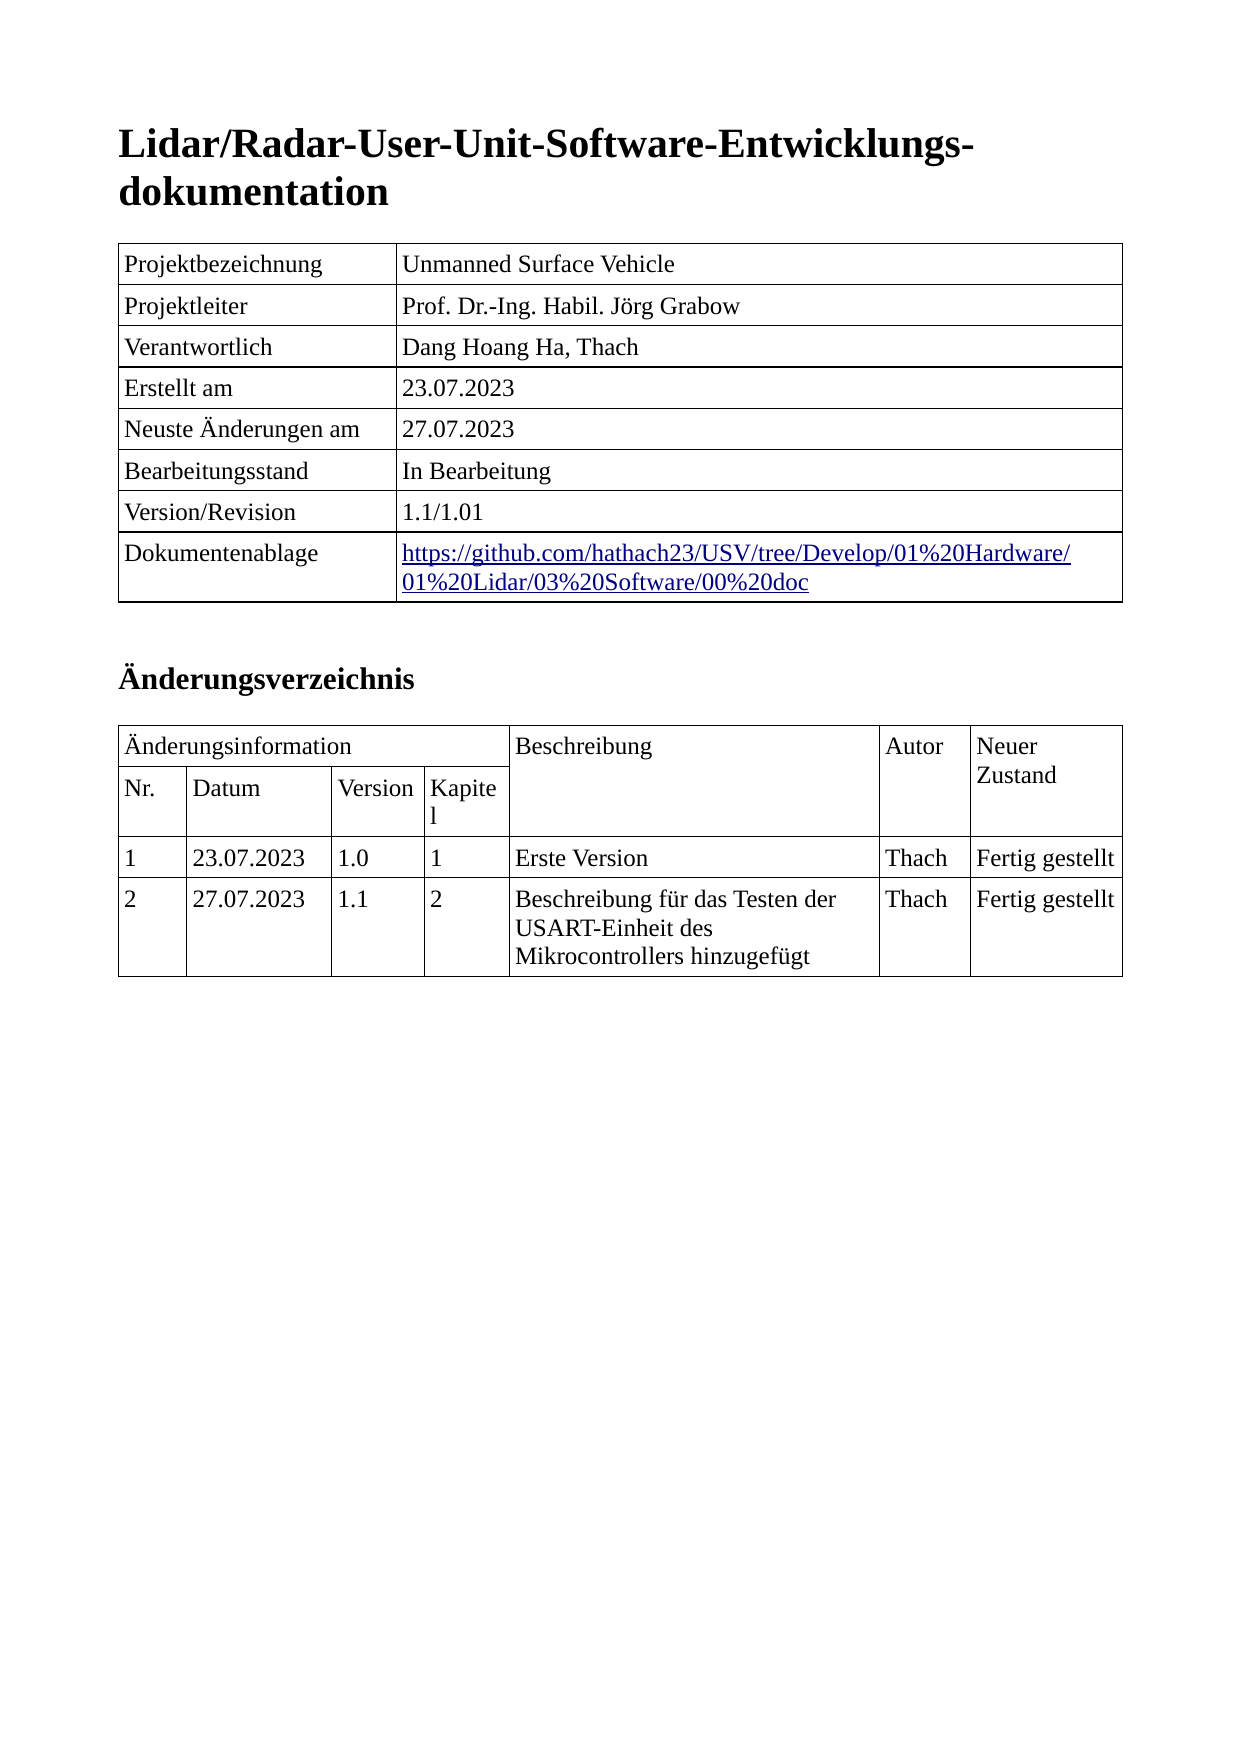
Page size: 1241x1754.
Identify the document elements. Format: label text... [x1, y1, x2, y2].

table_header Änderungsinformation [119, 726, 509, 766]
table_cell Version [332, 767, 424, 836]
table_cell Version/Revision [119, 491, 396, 531]
table_cell Projektleiter [119, 285, 396, 325]
table_cell 27.07.2023 [397, 409, 1122, 449]
table_cell Nr. [119, 767, 186, 836]
table_cell Fertig gestellt [971, 878, 1122, 976]
table_header Autor [880, 726, 970, 836]
table_cell Datum [187, 767, 331, 836]
table_header Beschreibung [510, 726, 879, 836]
table_cell 23.07.2023 [397, 368, 1122, 408]
table_cell 2 [425, 878, 509, 976]
table_cell Kapitel [425, 767, 509, 836]
table_cell 1.1/1.01 [397, 491, 1122, 531]
table_header Unmanned Surface Vehicle [397, 244, 1122, 284]
text Lidar/Radar-User-Unit-Software-Entwicklungs-dokumentation [118, 118, 1122, 214]
table_cell Fertig gestellt [971, 837, 1122, 877]
table_cell Thach [880, 837, 970, 877]
table_cell Erste Version [510, 837, 879, 877]
table_cell 1 [425, 837, 509, 877]
table_cell Erstellt am [119, 368, 396, 408]
table_cell Dang Hoang Ha, Thach [397, 326, 1122, 366]
table_cell 2 [119, 878, 186, 976]
text Änderungsverzeichnis [118, 660, 1122, 696]
table_cell 27.07.2023 [187, 878, 331, 976]
table_cell 1 [119, 837, 186, 877]
table_cell https://github.com/hathach23/USV/tree/Develop/01%20Hardware/01%20Lidar/03%20Software/00%20doc [397, 533, 1122, 601]
table_cell 1.1 [332, 878, 424, 976]
table_cell 23.07.2023 [187, 837, 331, 877]
table_cell Bearbeitungsstand [119, 450, 396, 490]
table_cell 1.0 [332, 837, 424, 877]
table_header Projektbezeichnung [119, 244, 396, 284]
table_header Neuer Zustand [971, 726, 1122, 836]
table_cell Dokumentenablage [119, 533, 396, 601]
table_cell Thach [880, 878, 970, 976]
table_cell Beschreibung für das Testen der USART-Einheit des Mikrocontrollers hinzugefügt [510, 878, 879, 976]
table_cell Neuste Änderungen am [119, 409, 396, 449]
table_cell In Bearbeitung [397, 450, 1122, 490]
table_cell Prof. Dr.-Ing. Habil. Jörg Grabow [397, 285, 1122, 325]
table_cell Verantwortlich [119, 326, 396, 366]
